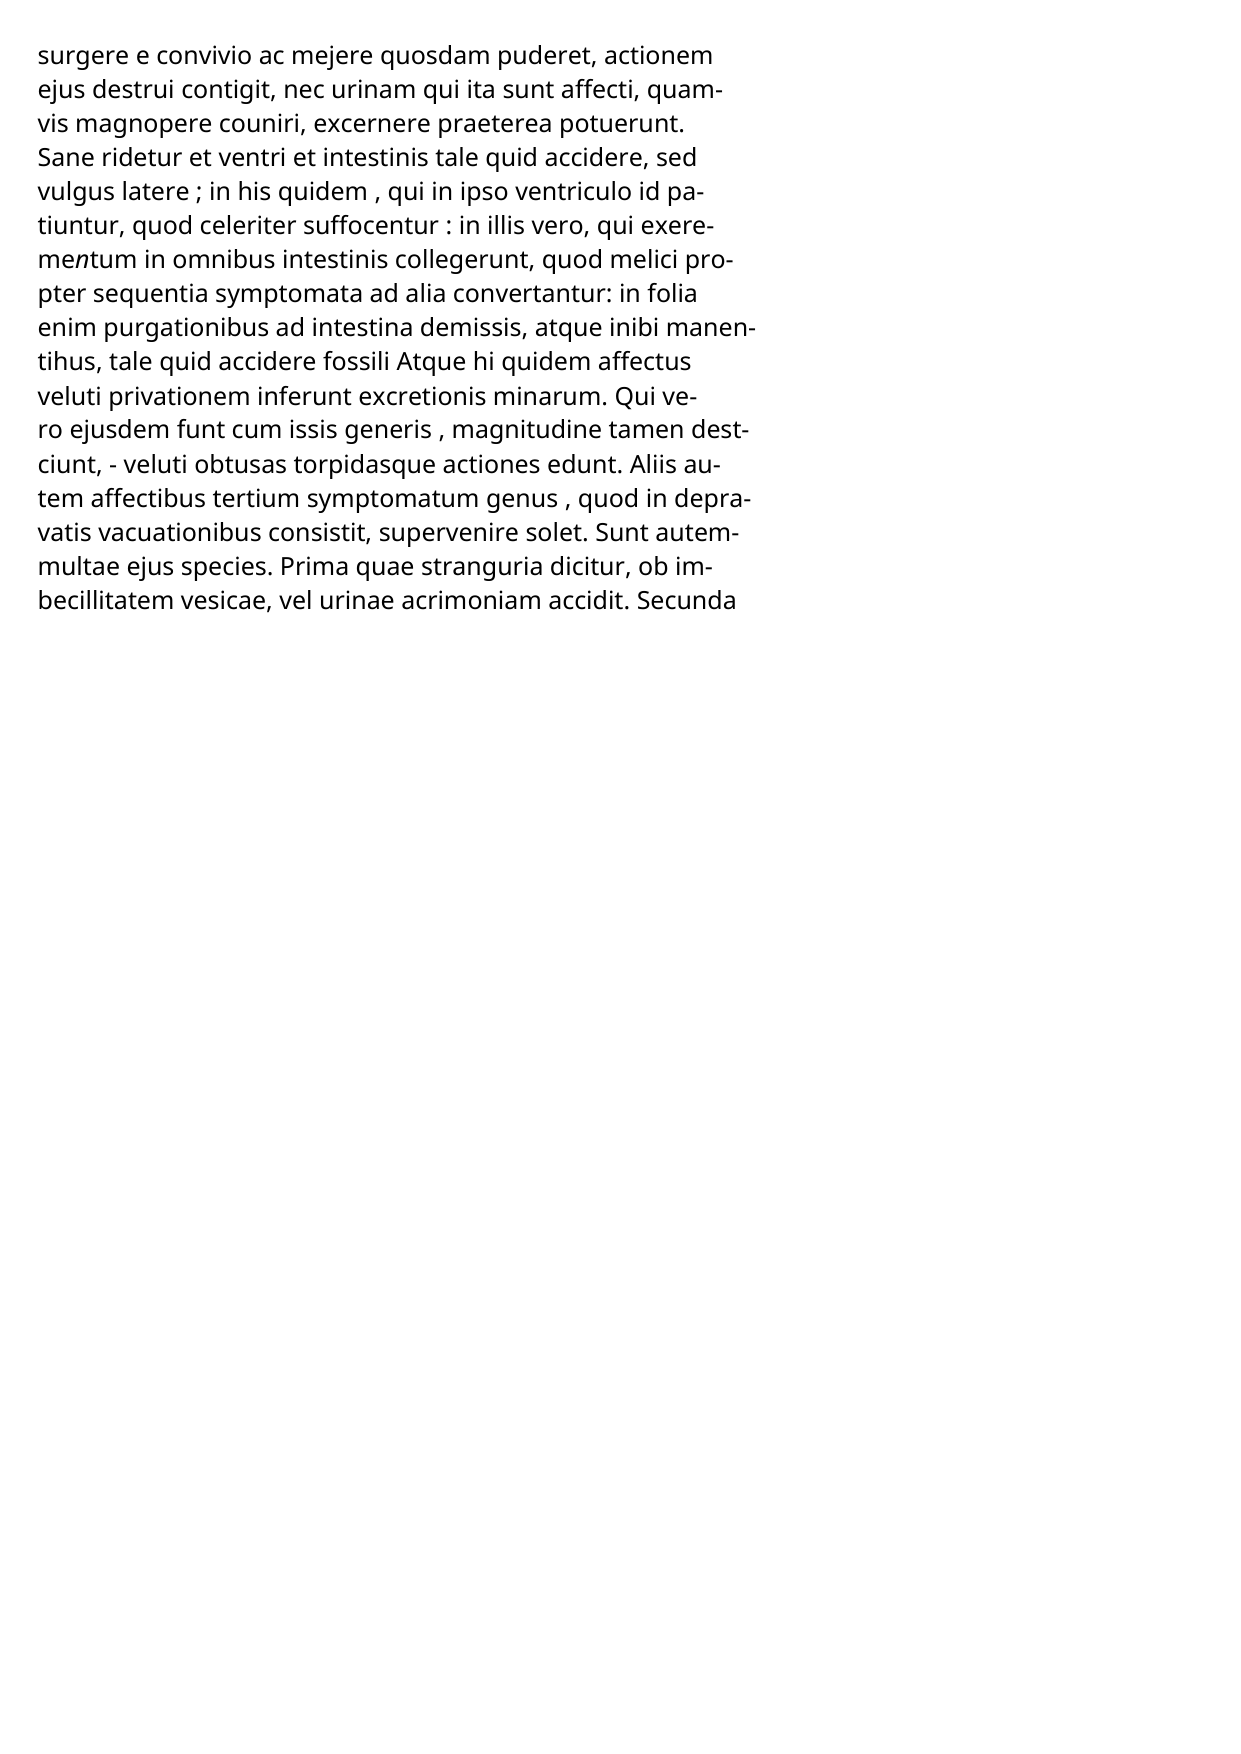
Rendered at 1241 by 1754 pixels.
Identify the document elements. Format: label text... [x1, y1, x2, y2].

text surgere e convivio ac mejere quosdam puderet, actionem ejus destrui contigit, nec urinam qui ita sunt affecti, quam- vis magnopere couniri, excernere praeterea potuerunt. Sane ridetur et ventri et intestinis tale quid accidere, sed vulgus latere ; in his quidem , qui in ipso ventriculo id pa- tiuntur, quod celeriter suffocentur : in illis vero, qui exere- mentum in omnibus intestinis collegerunt, quod melici pro- pter sequentia symptomata ad alia convertantur: in folia enim purgationibus ad intestina demissis, atque inibi manen- tihus, tale quid accidere fossili Atque hi quidem affectus veluti privationem inferunt excretionis minarum. Qui ve- ro ejusdem funt cum issis generis , magnitudine tamen dest- ciunt, - veluti obtusas torpidasque actiones edunt. Aliis au- tem affectibus tertium symptomatum genus , quod in depra- vatis vacuationibus consistit, supervenire solet. Sunt autem- multae ejus species. Prima quae stranguria dicitur, ob im- becillitatem vesicae, vel urinae acrimoniam accidit. Secunda [37, 37, 1203, 617]
